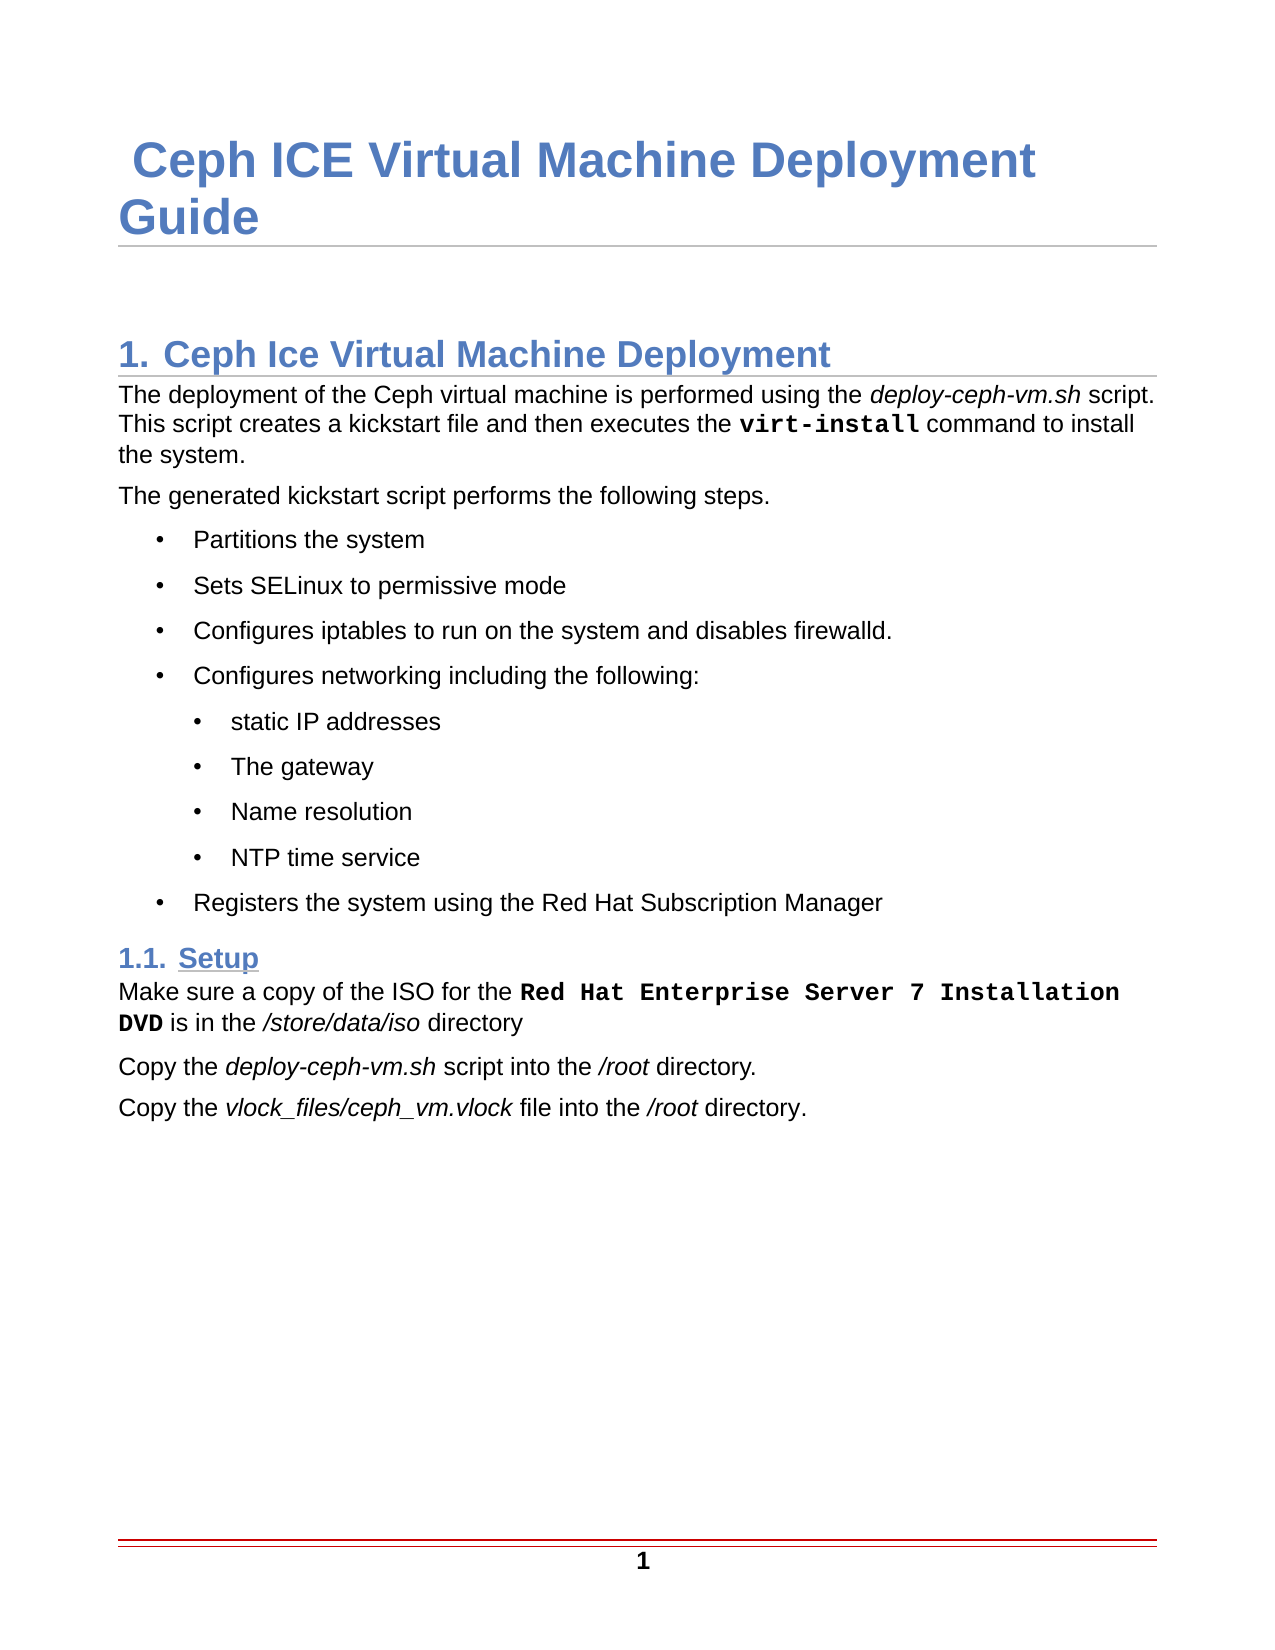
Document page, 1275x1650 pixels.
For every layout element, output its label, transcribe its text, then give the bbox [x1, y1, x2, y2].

subtitle Setup [118, 941, 1157, 974]
list Partitions the system [156, 525, 1157, 554]
list Configures iptables to run on the system and disables firewalld. [156, 616, 1157, 645]
text Copy the vlock_files/ceph_vm.vlock file into the /root directory. [118, 1093, 1157, 1122]
subtitle Ceph Ice Virtual Machine Deployment [118, 322, 1157, 375]
text Copy the deploy-ceph-vm.sh script into the /root directory. [118, 1052, 1157, 1081]
text The deployment of the Ceph virtual machine is performed using the deploy-ceph-vm.sh script. This script creates a kickstart file and then executes the virt-install command to install the system. [118, 380, 1157, 469]
text Make sure a copy of the ISO for the Red Hat Enterprise Server 7 Installation DVD is in the /store/data/iso directory [118, 977, 1157, 1039]
list The gateway [193, 752, 1157, 781]
list Registers the system using the Red Hat Subscription Manager [156, 888, 1157, 917]
list Name resolution [193, 797, 1157, 826]
text The generated kickstart script performs the following steps. [118, 481, 1157, 510]
list Sets SELinux to permissive mode [156, 571, 1157, 599]
list Configures networking including the following: [156, 661, 1157, 690]
text Ceph ICE Virtual Machine Deployment Guide [118, 130, 1157, 245]
list NTP time service [193, 843, 1157, 871]
list static IP addresses [193, 707, 1157, 736]
